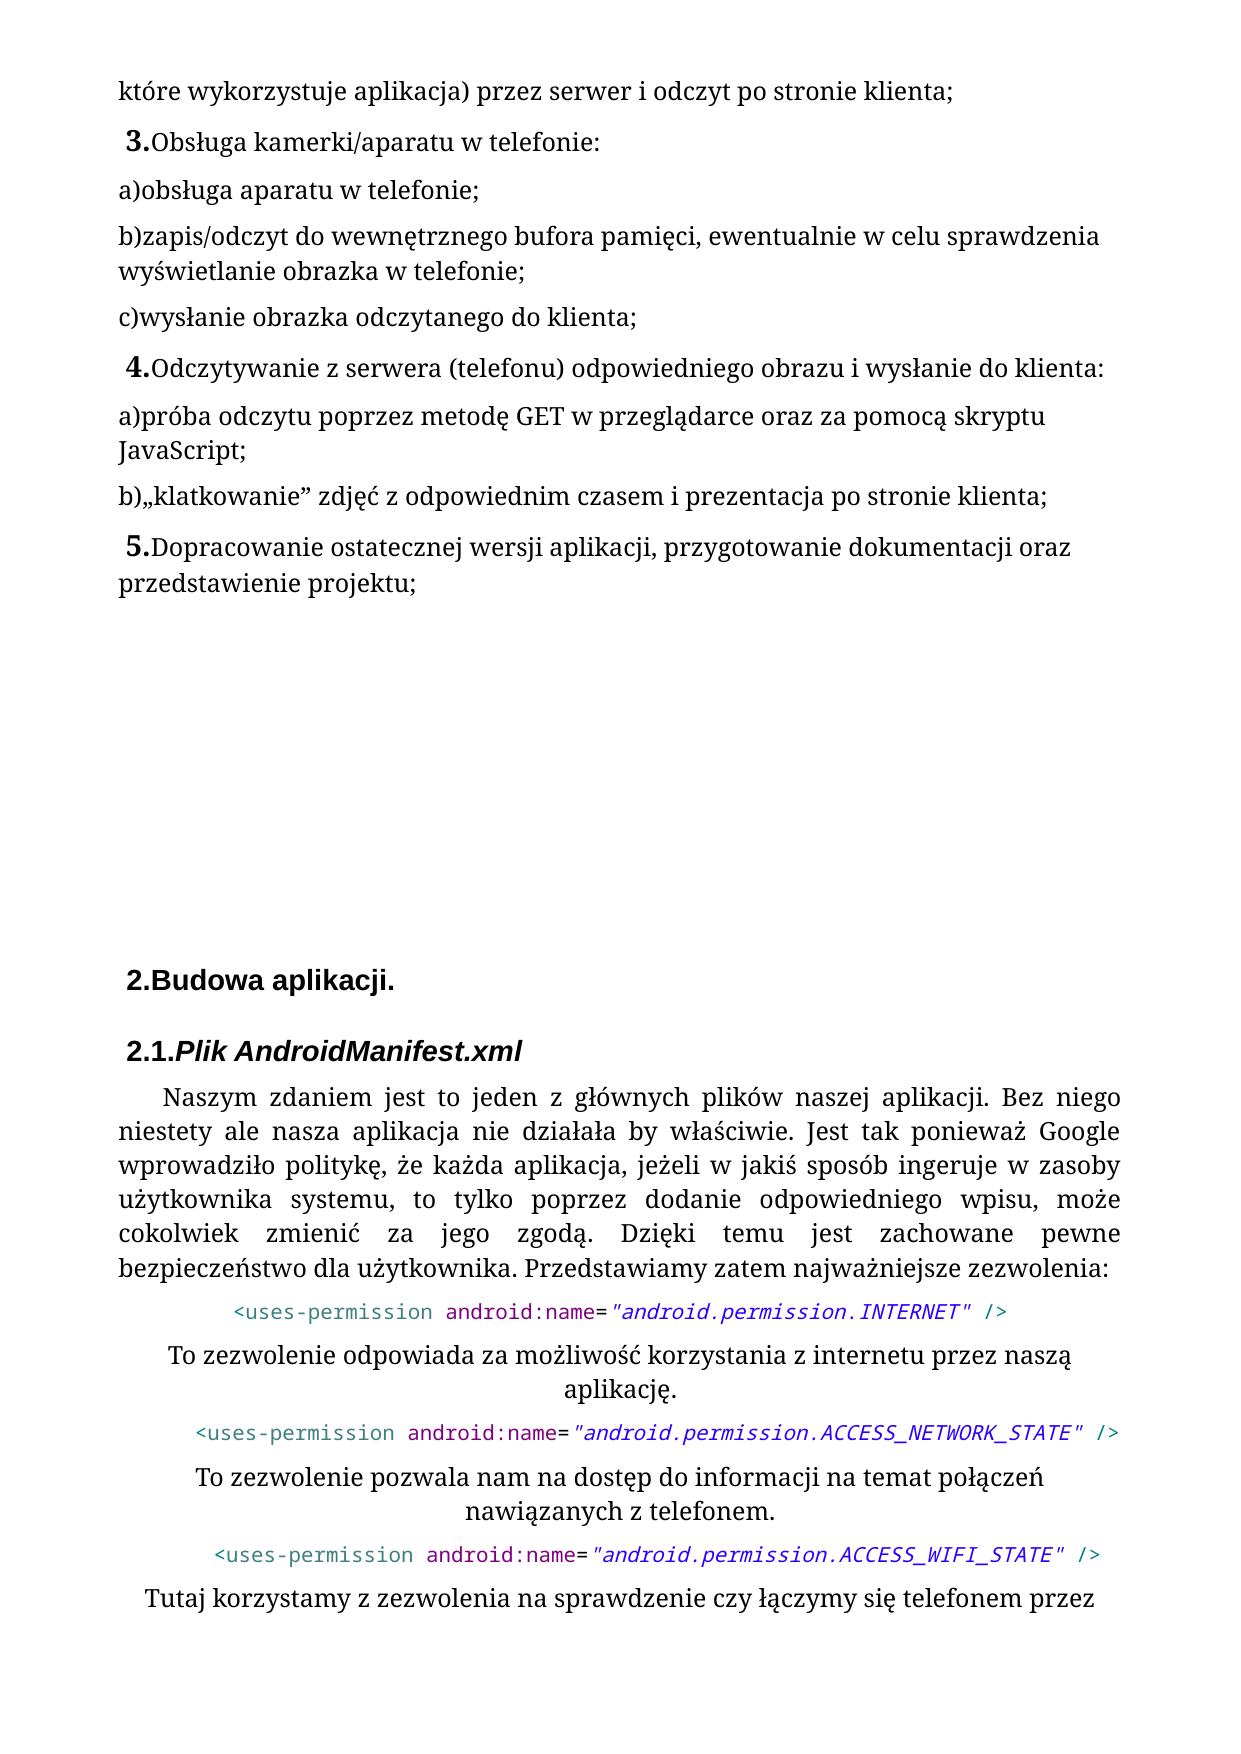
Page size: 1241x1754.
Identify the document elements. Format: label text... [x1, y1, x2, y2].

list Obsługa kamerki/aparatu w telefonie: [118, 120, 1122, 160]
text <uses-permission android:name="android.permission.ACCESS_WIFI_STATE" /> [118, 1540, 1122, 1568]
list próba odczytu poprzez metodę GET w przeglądarce oraz za pomocą skryptu JavaScript; [118, 398, 1122, 467]
list „klatkowanie” zdjęć z odpowiednim czasem i prezentacja po stronie klienta; [118, 479, 1122, 513]
text Tutaj korzystamy z zezwolenia na sprawdzenie czy łączymy się telefonem przez [118, 1581, 1122, 1615]
list obsługa aparatu w telefonie; [118, 172, 1122, 207]
text To zezwolenie pozwala nam na dostęp do informacji na temat połączeń nawiązanych z telefonem. [118, 1459, 1122, 1527]
list Odczytywanie z serwera (telefonu) odpowiedniego obrazu i wysłanie do klienta: [118, 346, 1122, 386]
text To zezwolenie odpowiada za możliwość korzystania z internetu przez naszą aplikację. [118, 1338, 1122, 1406]
text <uses-permission android:name="android.permission.ACCESS_NETWORK_STATE" /> [118, 1418, 1122, 1447]
subtitle Plik AndroidManifest.xml [118, 1034, 1122, 1067]
text Naszym zdaniem jest to jeden z głównych plików naszej aplikacji. Bez niego niestety ale nasza aplikacja nie działała by właściwie. Jest tak ponieważ Google wprowadziło politykę, że każda aplikacja, jeżeli w jakiś sposób ingeruje w zasoby użytkownika systemu, to tylko poprzez dodanie odpowiedniego wpisu, może cokolwiek zmienić za jego zgodą. Dzięki temu jest zachowane pewne bezpieczeństwo dla użytkownika. Przedstawiamy zatem najważniejsze zezwolenia: [118, 1080, 1122, 1284]
text <uses-permission android:name="android.permission.INTERNET" /> [118, 1297, 1122, 1325]
list które wykorzystuje aplikacja) przez serwer i odczyt po stronie klienta; [118, 74, 1122, 108]
list zapis/odczyt do wewnętrznego bufora pamięci, ewentualnie w celu sprawdzenia wyświetlanie obrazka w telefonie; [118, 219, 1122, 287]
list Dopracowanie ostatecznej wersji aplikacji, przygotowanie dokumentacji oraz przedstawienie projektu; [118, 526, 1122, 599]
list wysłanie obrazka odczytanego do klienta; [118, 300, 1122, 334]
subtitle Budowa aplikacji. [118, 963, 1122, 996]
